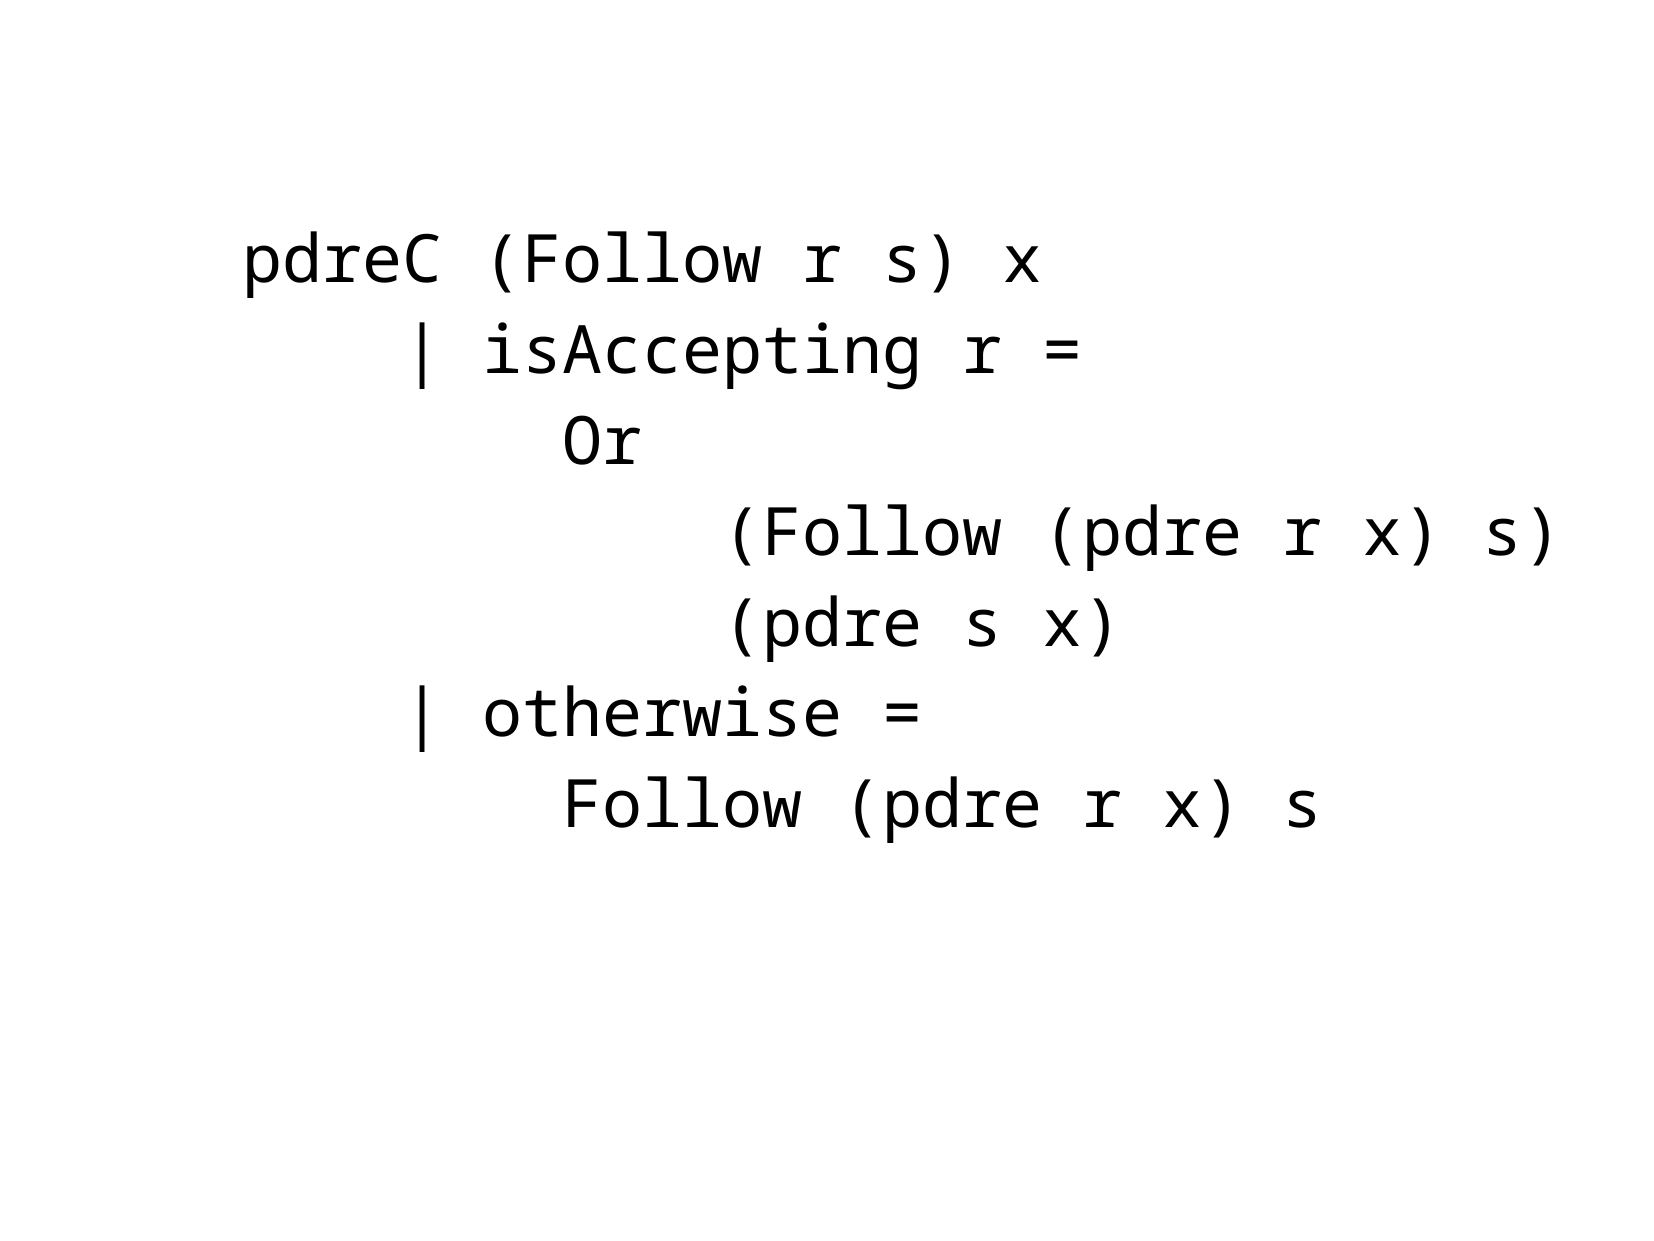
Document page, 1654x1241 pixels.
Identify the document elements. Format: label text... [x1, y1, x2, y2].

subtitle pdreC (Follow r s) x | isAccepting r = Or (Follow (pdre r x) s) (pdre s x) | otherwise = Follow (pdre r x) s [82, 49, 1571, 1010]
